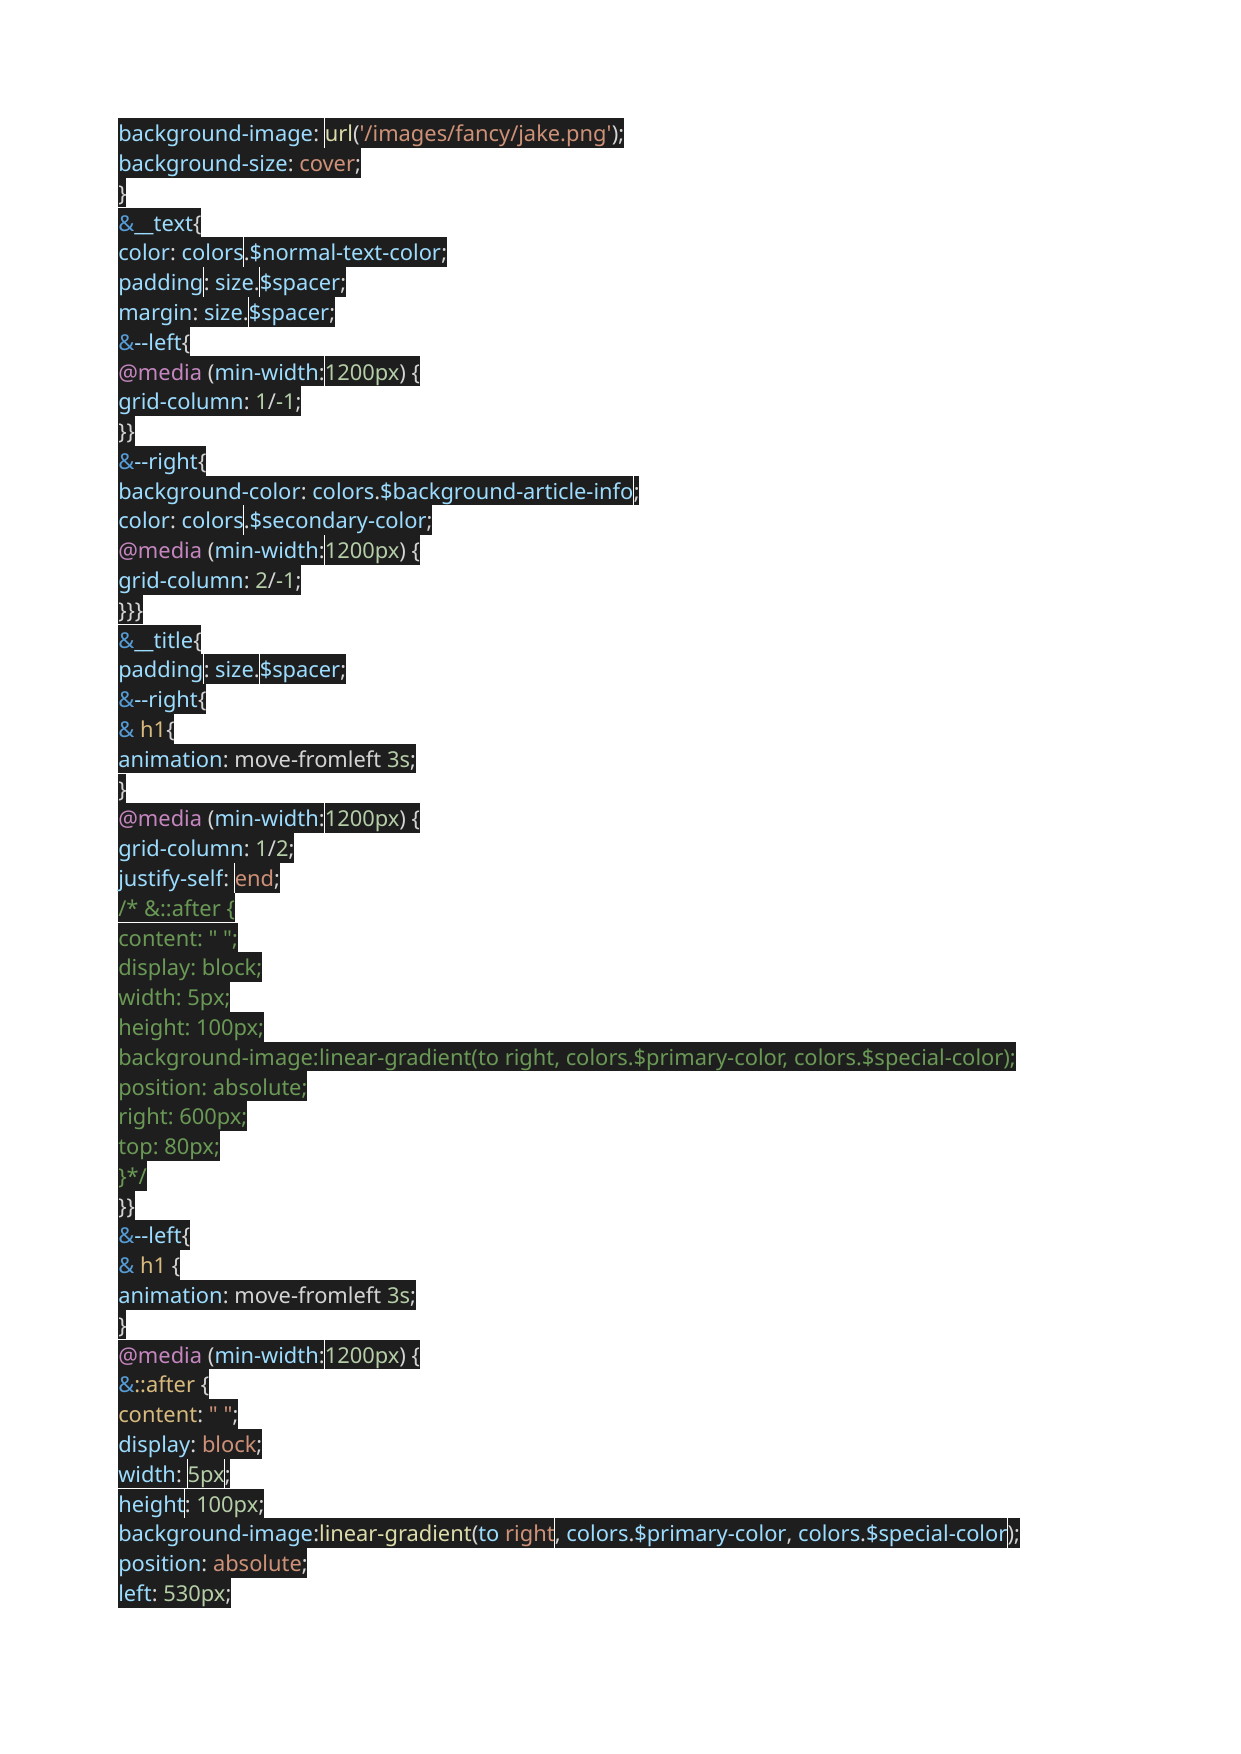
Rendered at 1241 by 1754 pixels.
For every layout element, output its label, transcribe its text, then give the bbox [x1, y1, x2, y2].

text @media (min-width:1200px) { [118, 1339, 1122, 1369]
text &--left{ [118, 327, 1122, 356]
text background-size: cover; [118, 148, 1122, 178]
text display: block; [118, 1429, 1122, 1459]
text position: absolute; [118, 1071, 1122, 1101]
text background-image: url('/images/fancy/jake.png'); [118, 118, 1122, 148]
text } [118, 773, 1122, 803]
text width: 5px; [118, 982, 1122, 1012]
text }}} [118, 595, 1122, 624]
text margin: size.$spacer; [118, 297, 1122, 327]
text height: 100px; [118, 1488, 1122, 1518]
text }} [118, 416, 1122, 446]
text @media (min-width:1200px) { [118, 535, 1122, 565]
text grid-column: 2/-1; [118, 565, 1122, 595]
text grid-column: 1/-1; [118, 386, 1122, 416]
text content: " "; [118, 922, 1122, 952]
text grid-column: 1/2; [118, 833, 1122, 863]
text }*/ [118, 1161, 1122, 1191]
text content: " "; [118, 1399, 1122, 1429]
text right: 600px; [118, 1101, 1122, 1131]
text &::after { [118, 1369, 1122, 1399]
text } [118, 178, 1122, 207]
text &--right{ [118, 684, 1122, 714]
text animation: move-fromleft 3s; [118, 1280, 1122, 1310]
text height: 100px; [118, 1012, 1122, 1042]
text & h1{ [118, 714, 1122, 744]
text color: colors.$secondary-color; [118, 505, 1122, 535]
text background-image:linear-gradient(to right, colors.$primary-color, colors.$special-color); [118, 1042, 1122, 1071]
text } [118, 1310, 1122, 1339]
text animation: move-fromleft 3s; [118, 744, 1122, 773]
text @media (min-width:1200px) { [118, 803, 1122, 833]
text top: 80px; [118, 1131, 1122, 1161]
text left: 530px; [118, 1578, 1122, 1608]
text justify-self: end; [118, 863, 1122, 893]
text & h1 { [118, 1250, 1122, 1280]
text padding: size.$spacer; [118, 654, 1122, 684]
text }} [118, 1191, 1122, 1220]
text position: absolute; [118, 1548, 1122, 1578]
text &--right{ [118, 446, 1122, 476]
text display: block; [118, 952, 1122, 982]
text @media (min-width:1200px) { [118, 356, 1122, 386]
text &--left{ [118, 1220, 1122, 1250]
text /* &::after { [118, 893, 1122, 922]
text background-image:linear-gradient(to right, colors.$primary-color, colors.$special-color); [118, 1518, 1122, 1548]
text &__text{ [118, 207, 1122, 237]
text color: colors.$normal-text-color; [118, 237, 1122, 267]
text padding: size.$spacer; [118, 267, 1122, 297]
text background-color: colors.$background-article-info; [118, 476, 1122, 505]
text &__title{ [118, 624, 1122, 654]
text width: 5px; [118, 1459, 1122, 1488]
